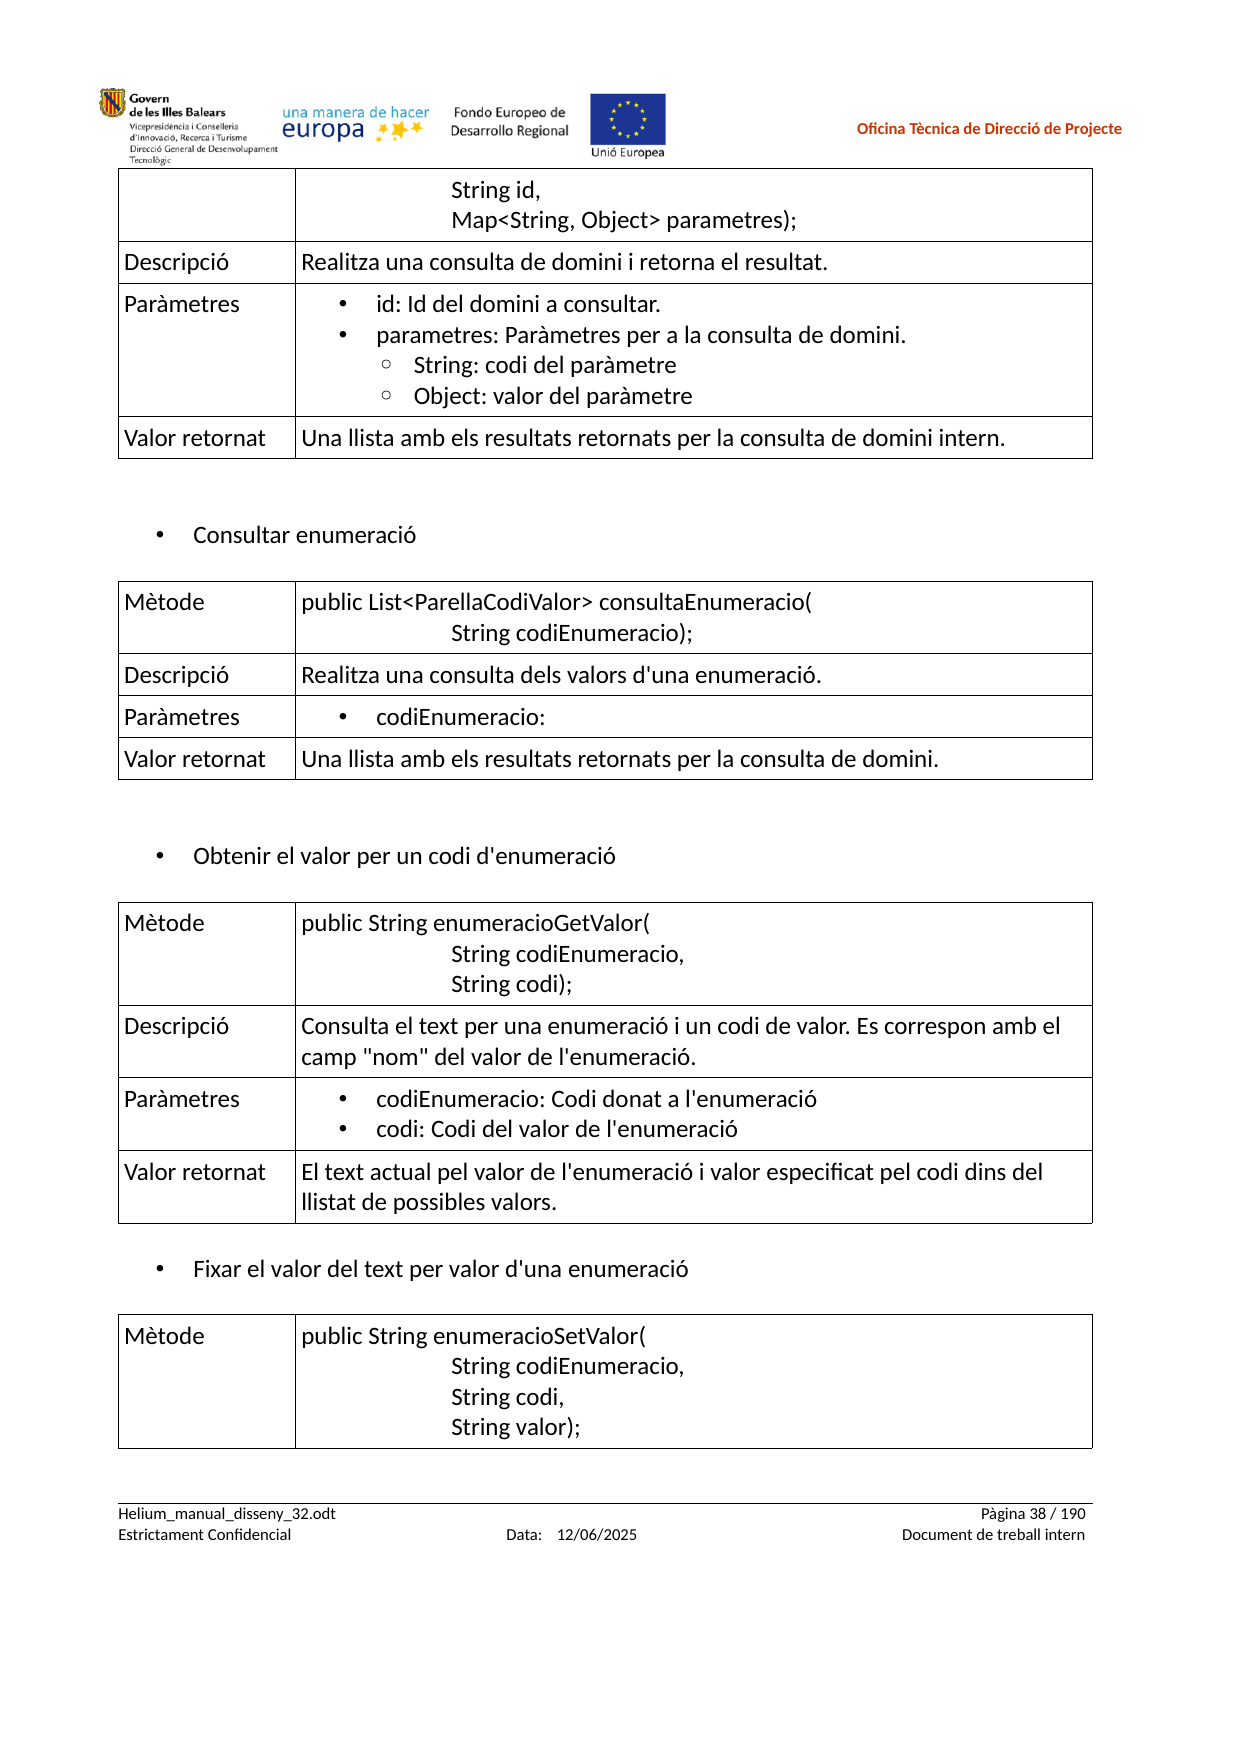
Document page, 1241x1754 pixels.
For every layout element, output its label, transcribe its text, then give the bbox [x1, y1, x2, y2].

table_cell Paràmetres [119, 696, 295, 737]
table_cell Consulta el text per una enumeració i un codi de valor. Es correspon amb el camp "nom" del valor de l'enumeració. [296, 1006, 1092, 1077]
table_cell Una llista amb els resultats retornats per la consulta de domini intern. [296, 417, 1092, 458]
table_cell Una llista amb els resultats retornats per la consulta de domini. [296, 738, 1092, 779]
table_cell Paràmetres [119, 284, 295, 416]
table_cell Descripció [119, 242, 295, 283]
table_cell Valor retornat [119, 417, 295, 458]
table_cell codiEnumeracio: Codi donat a l'enumeració codi: Codi del valor de l'enumeració [296, 1078, 1092, 1150]
list Consultar enumeració [156, 519, 1122, 550]
table_header [119, 169, 295, 241]
table_cell Realitza una consulta de domini i retorna el resultat. [296, 242, 1092, 283]
table_cell Descripció [119, 1006, 295, 1077]
table_cell codiEnumeracio: [296, 696, 1092, 737]
table_header Mètode [119, 1315, 295, 1448]
table_cell Descripció [119, 654, 295, 695]
table_cell Valor retornat [119, 1151, 295, 1222]
table_header Mètode [119, 903, 295, 1005]
list Obtenir el valor per un codi d'enumeració [156, 841, 1122, 871]
table_header String id, Map<String, Object> parametres); [296, 169, 1092, 241]
picture [99, 87, 668, 166]
table_header public String enumeracioSetValor( String codiEnumeracio, String codi, String valor); [296, 1315, 1092, 1448]
table_cell Realitza una consulta dels valors d'una enumeració. [296, 654, 1092, 695]
list Fixar el valor del text per valor d'una enumeració [156, 1253, 1122, 1284]
table_header public List<ParellaCodiValor> consultaEnumeracio( String codiEnumeracio); [296, 582, 1092, 653]
table_header public String enumeracioGetValor( String codiEnumeracio, String codi); [296, 903, 1092, 1005]
table_cell id: Id del domini a consultar. parametres: Paràmetres per a la consulta de domini. String: codi del paràmetre Object: valor del paràmetre [296, 284, 1092, 416]
table_cell Valor retornat [119, 738, 295, 779]
table_header Mètode [119, 582, 295, 653]
table_cell El text actual pel valor de l'enumeració i valor especificat pel codi dins del llistat de possibles valors. [296, 1151, 1092, 1222]
table_cell Paràmetres [119, 1078, 295, 1150]
